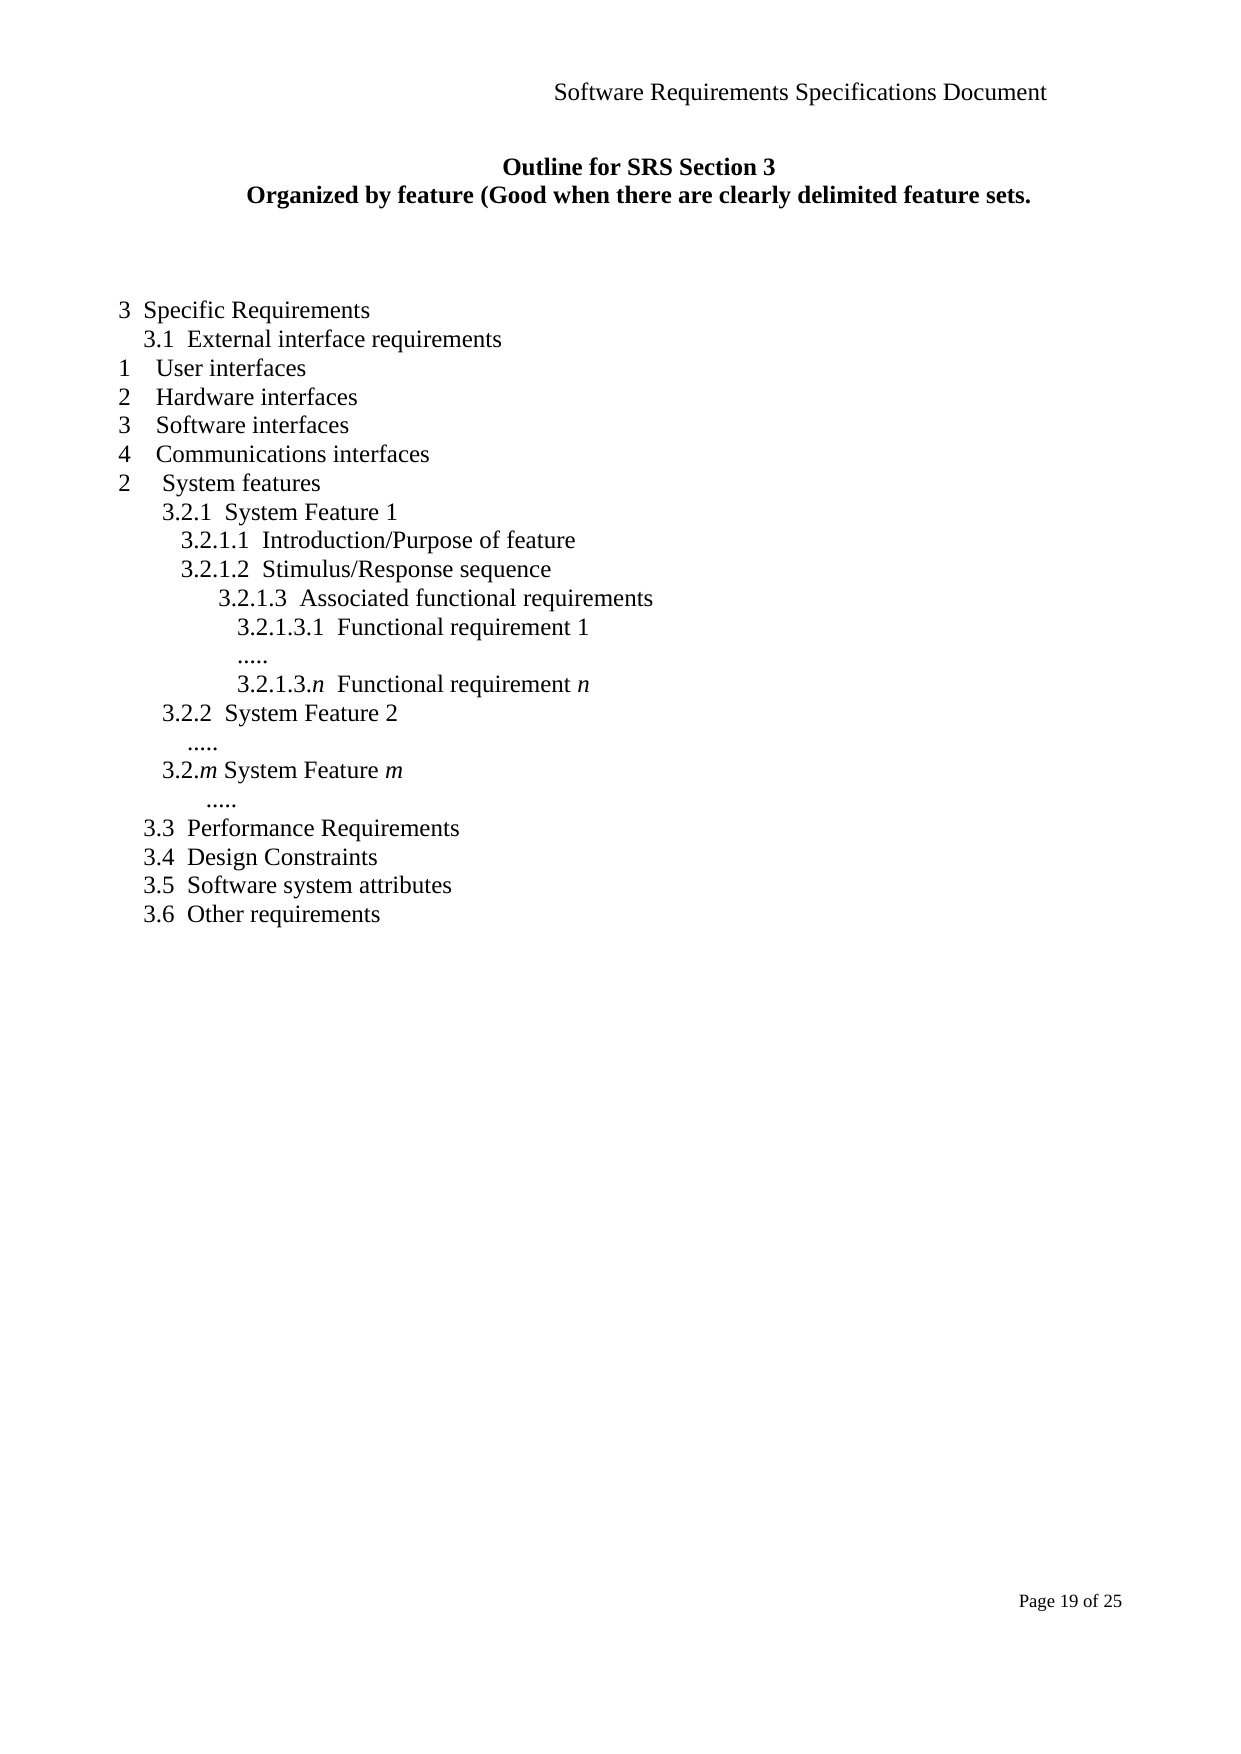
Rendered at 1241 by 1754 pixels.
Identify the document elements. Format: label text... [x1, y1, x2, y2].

text 3.5 Software system attributes [118, 871, 1159, 899]
text ..... [118, 641, 1159, 669]
text 3.2.1.2 Stimulus/Response sequence [181, 554, 1159, 583]
text Outline for SRS Section 3 [118, 152, 1159, 181]
text ..... [118, 784, 1159, 813]
text 3.2.2 System Feature 2 [118, 698, 1159, 727]
text 3.3 Performance Requirements [118, 813, 1159, 842]
text Organized by feature (Good when there are clearly delimited feature sets. [118, 181, 1159, 209]
text 3.2.m System Feature m [118, 756, 1159, 784]
text 3.2.1 System Feature 1 [162, 497, 1159, 526]
text 3.6 Other requirements [118, 899, 1159, 928]
list User interfaces [118, 353, 1159, 382]
list Hardware interfaces [118, 382, 1159, 411]
text 3.4 Design Constraints [118, 842, 1159, 871]
list Communications interfaces [118, 439, 1159, 468]
list System features [118, 468, 1159, 497]
text 3.2.1.3.n Functional requirement n [118, 669, 1159, 698]
text ..... [118, 727, 1159, 756]
text 3.2.1.3.1 Functional requirement 1 [118, 612, 1159, 641]
text 3.2.1.3 Associated functional requirements [118, 583, 1159, 612]
text 3 Specific Requirements [118, 296, 1159, 324]
text 3.1 External interface requirements [118, 324, 1159, 353]
text 3.2.1.1 Introduction/Purpose of feature [181, 526, 1159, 554]
list Software interfaces [118, 411, 1159, 439]
